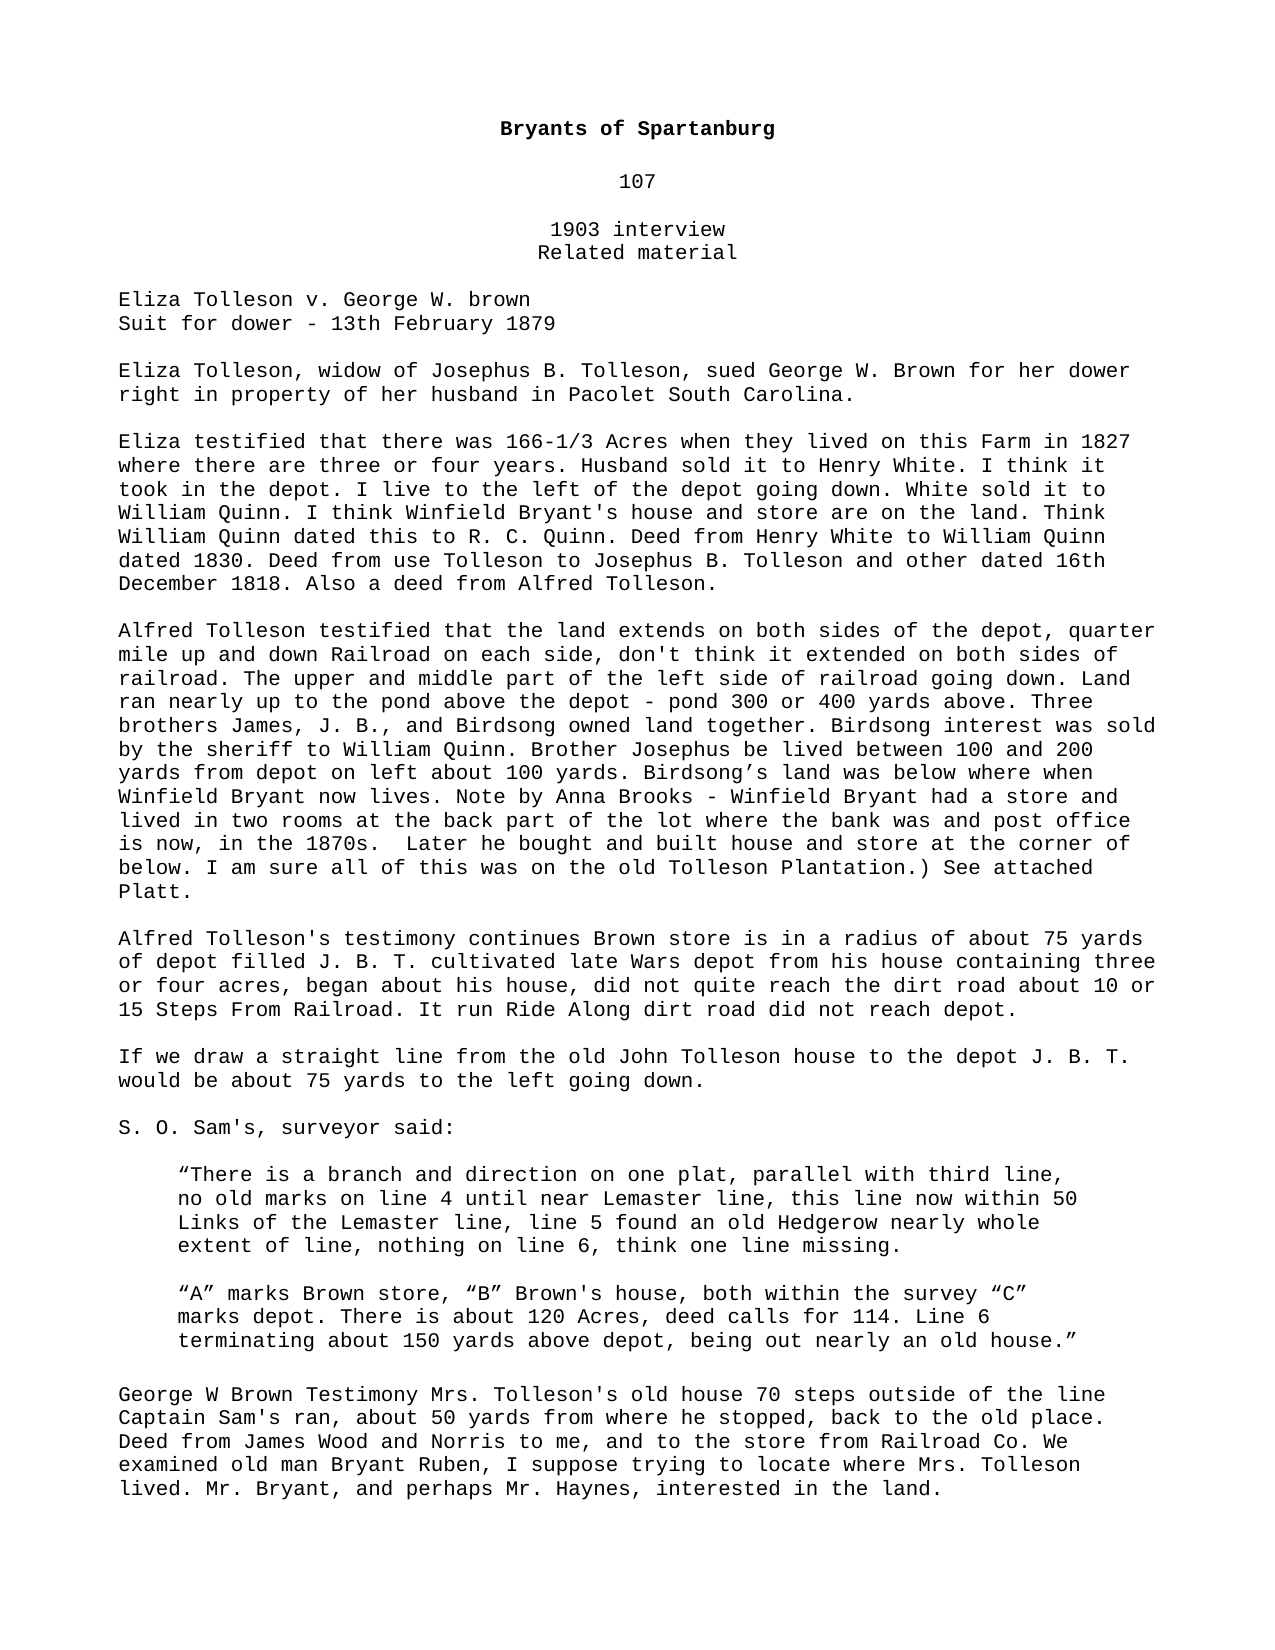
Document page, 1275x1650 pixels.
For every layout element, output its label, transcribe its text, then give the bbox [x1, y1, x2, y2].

text Eliza testified that there was 166-1/3 Acres when they lived on this Farm in 1827 where there are three or four years. Husband sold it to Henry White. I think it took in the depot. I live to the left of the depot going down. White sold it to William Quinn. I think Winfield Bryant's house and store are on the land. Think William Quinn dated this to R. C. Quinn. Deed from Henry White to William Quinn dated 1830. Deed from use Tolleson to Josephus B. Tolleson and other dated 16th December 1818. Also a deed from Alfred Tolleson. [118, 431, 1157, 597]
text “A” marks Brown store, “B” Brown's house, both within the survey “C” marks depot. There is about 120 Acres, deed calls for 114. Line 6 terminating about 150 yards above depot, being out nearly an old house.” [177, 1283, 1098, 1353]
text Eliza Tolleson v. George W. brown [118, 289, 1157, 313]
text 107 [118, 171, 1157, 195]
text 1903 interview [118, 218, 1157, 242]
text Eliza Tolleson, widow of Josephus B. Tolleson, sued George W. Brown for her dower right in property of her husband in Pacolet South Carolina. [118, 360, 1157, 408]
text Alfred Tolleson testified that the land extends on both sides of the depot, quarter mile up and down Railroad on each side, don't think it extended on both sides of railroad. The upper and middle part of the left side of railroad going down. Land ran nearly up to the pond above the depot - pond 300 or 400 yards above. Three brothers James, J. B., and Birdsong owned land together. Birdsong interest was sold by the sheriff to William Quinn. Brother Josephus be lived between 100 and 200 yards from depot on left about 100 yards. Birdsong’s land was below where when Winfield Bryant now lives. Note by Anna Brooks - Winfield Bryant had a store and lived in two rooms at the back part of the lot where the bank was and post office is now, in the 1870s. Later he bought and built house and store at the corner of below. I am sure all of this was on the old Tolleson Plantation.) See attached Platt. [118, 621, 1157, 904]
text Alfred Tolleson's testimony continues Brown store is in a radius of about 75 yards of depot filled J. B. T. cultivated late Wars depot from his house containing three or four acres, began about his house, did not quite reach the dirt road about 10 or 15 Steps From Railroad. It run Ride Along dirt road did not reach depot. [118, 928, 1157, 1022]
text George W Brown Testimony Mrs. Tolleson's old house 70 steps outside of the line Captain Sam's ran, about 50 yards from where he stopped, back to the old place. Deed from James Wood and Norris to me, and to the store from Railroad Co. We examined old man Bryant Ruben, I suppose trying to locate where Mrs. Tolleson lived. Mr. Bryant, and perhaps Mr. Haynes, interested in the land. [118, 1383, 1157, 1502]
text S. O. Sam's, surveyor said: [118, 1117, 1157, 1141]
text Related material [118, 242, 1157, 266]
text If we draw a straight line from the old John Tolleson house to the depot J. B. T. would be about 75 yards to the left going down. [118, 1046, 1157, 1093]
text Suit for dower - 13th February 1879 [118, 313, 1157, 337]
text “There is a branch and direction on one plat, parallel with third line, no old marks on line 4 until near Lemaster line, this line now within 50 Links of the Lemaster line, line 5 found an old Hedgerow nearly whole extent of line, nothing on line 6, think one line missing. [177, 1164, 1098, 1259]
